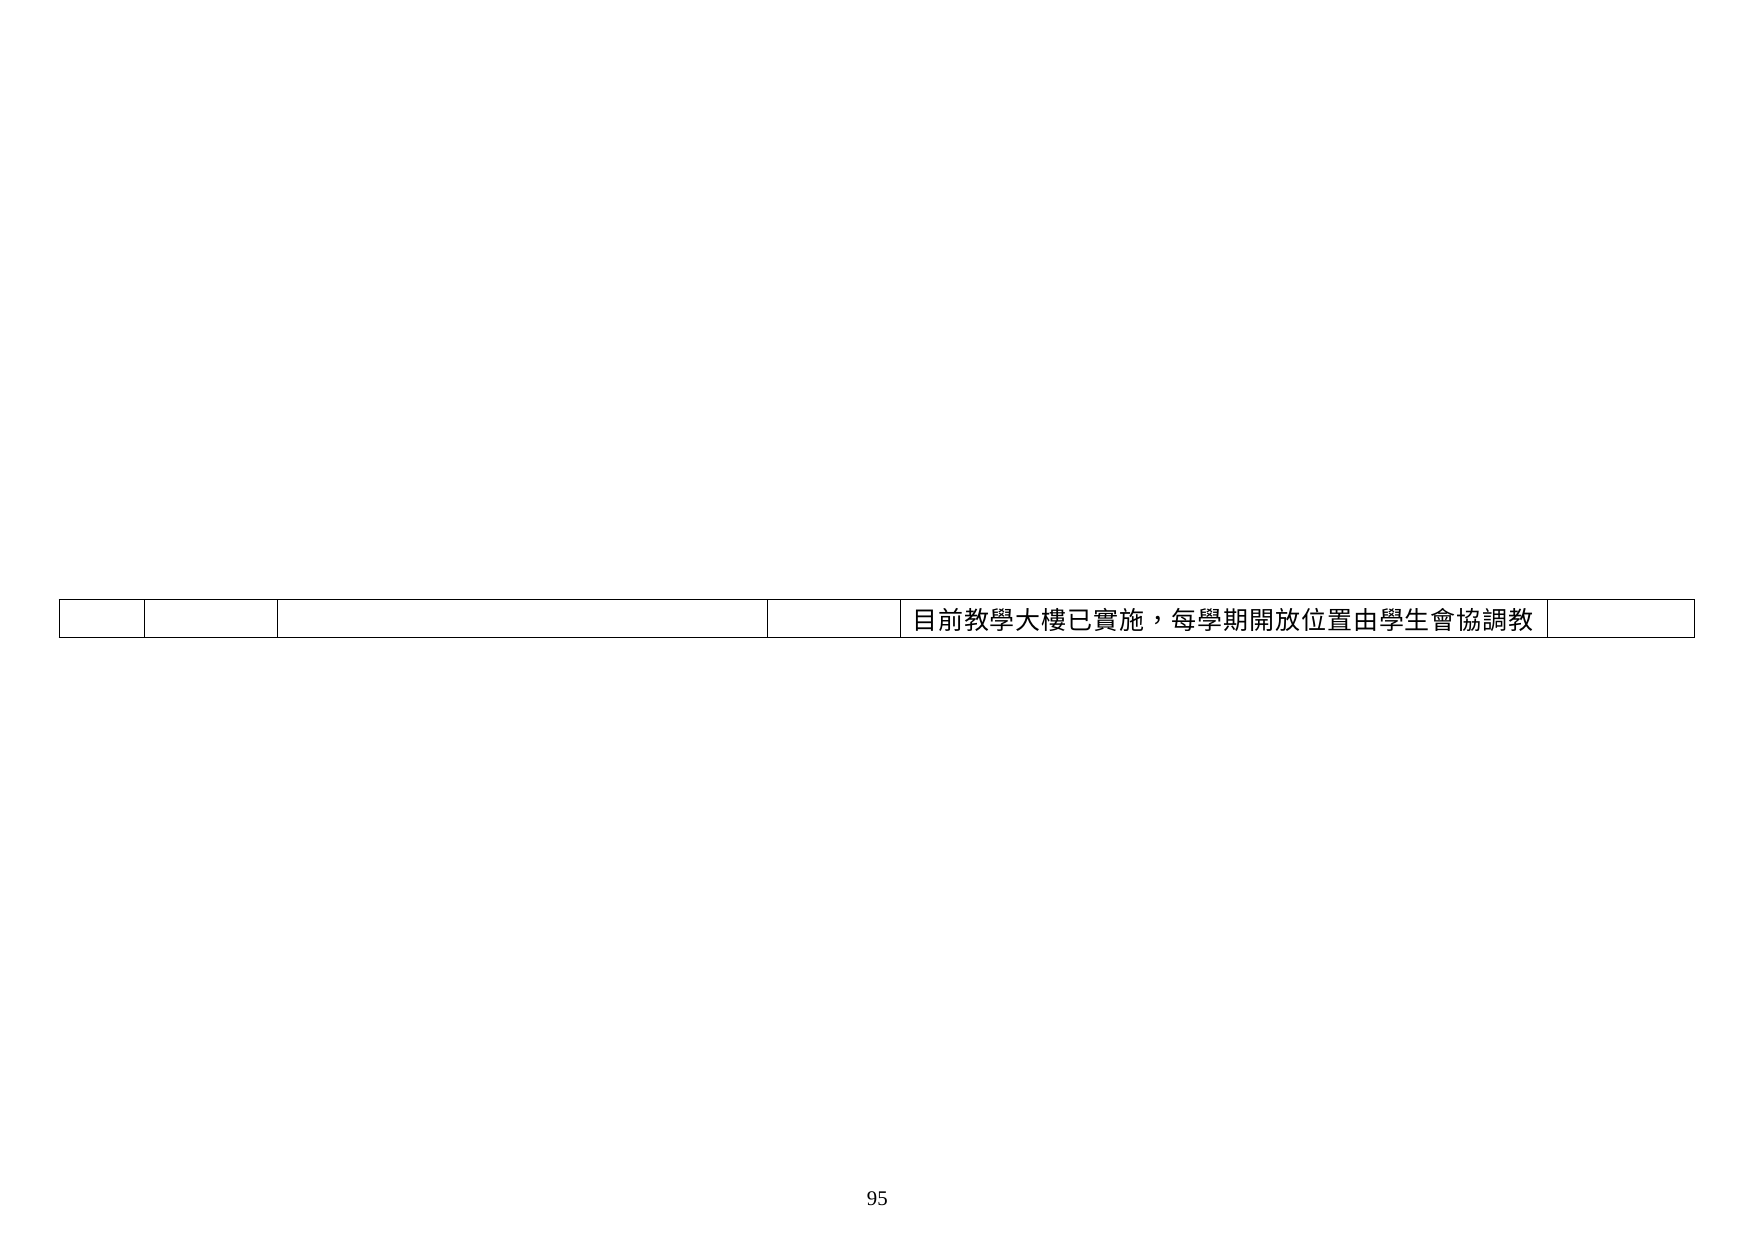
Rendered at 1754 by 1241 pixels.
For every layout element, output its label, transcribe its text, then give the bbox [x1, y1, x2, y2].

table_cell [278, 600, 767, 637]
table_cell [1548, 600, 1694, 637]
table_cell [768, 600, 900, 637]
table_cell [60, 600, 144, 637]
table_cell [145, 600, 277, 637]
table_cell 目前教學大樓已實施，每學期開放位置由學生會協調教 [901, 600, 1547, 637]
